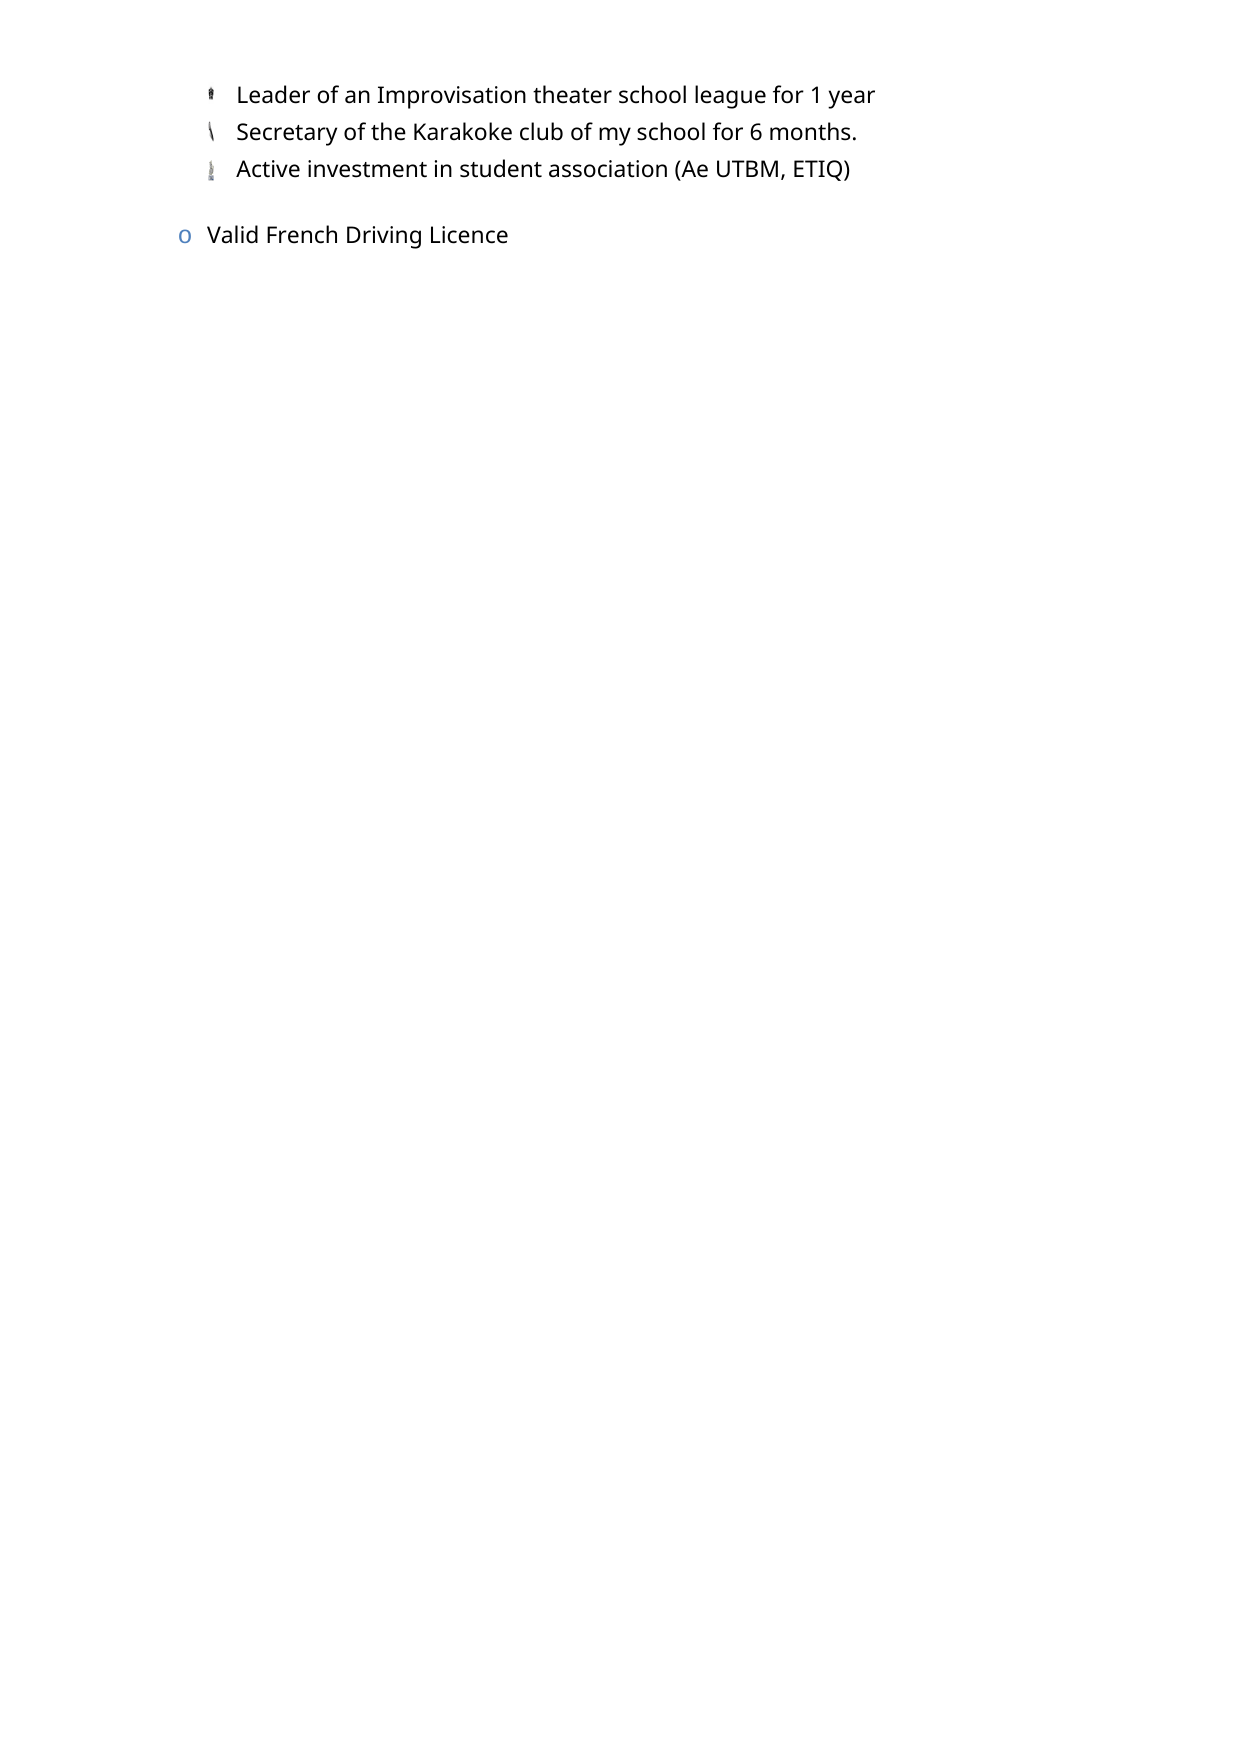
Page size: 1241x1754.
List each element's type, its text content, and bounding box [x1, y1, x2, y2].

picture [208, 82, 214, 104]
text Leader of an Improvisation theater school league for 1 year [230, 74, 1122, 112]
text Secretary of the Karakoke club of my school for 6 months. [230, 112, 1122, 151]
picture [208, 159, 214, 181]
text Active investment in student association (Ae UTBM, ETIQ) [230, 151, 1122, 189]
picture [208, 121, 214, 142]
list Valid French Driving Licence [177, 219, 1122, 251]
